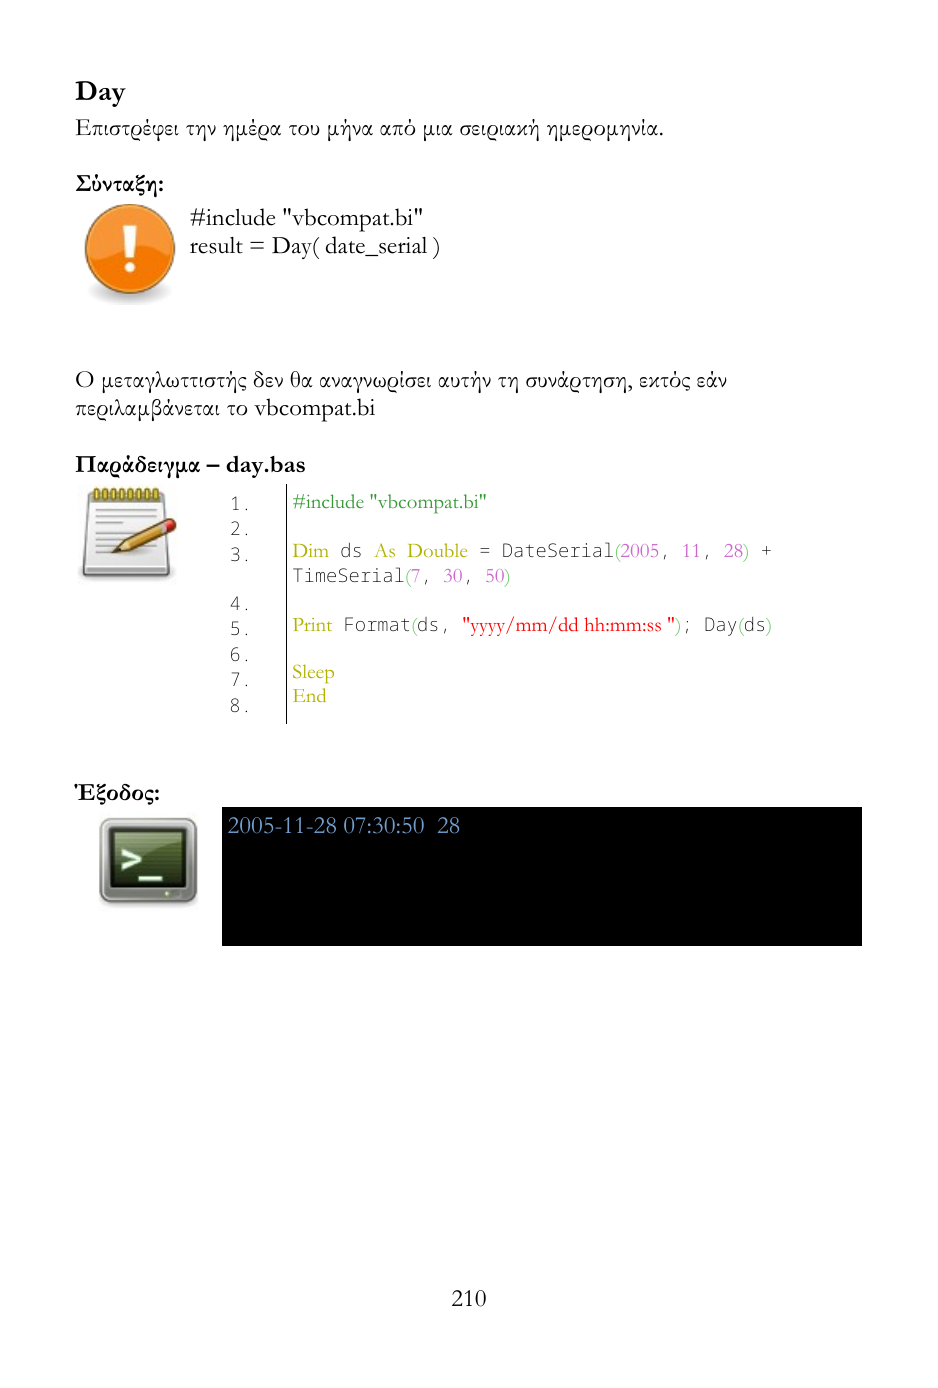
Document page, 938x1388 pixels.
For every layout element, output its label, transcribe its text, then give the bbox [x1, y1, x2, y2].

text Ο μεταγλωττιστής δεν θα αναγνωρίσει αυτήν τη συνάρτηση, εκτός εάν περιλαμβάνεται το vbcompat.bi [75, 366, 862, 422]
table_header [180, 479, 863, 750]
table_header [75, 479, 180, 750]
table_header #include "vbcompat.bi" result = Day( date_serial ) [184, 199, 863, 338]
picture [77, 484, 178, 585]
text Έξοδος: [75, 778, 862, 807]
subtitle Day [75, 75, 862, 108]
table_header [75, 199, 183, 338]
picture [79, 204, 180, 305]
text Επιστρέφει την ημέρα του μήνα από μια σειριακή ημερομηνία. [75, 114, 862, 142]
table_header [186, 484, 286, 723]
text Παράδειγμα – day.bas [75, 451, 862, 479]
table_header #include "vbcompat.bi" Dim ds As Double = DateSerial(2005, 11, 28) + TimeSerial(7, 30, 50) Print Format(ds, "yyyy/mm/dd hh:mm:ss "); Day(ds) Sleep End [287, 484, 857, 723]
picture [98, 812, 199, 913]
text Σύνταξη: [75, 170, 862, 198]
table_header [75, 807, 222, 946]
table_header 2005-11-28 07:30:50 28 [222, 807, 862, 946]
